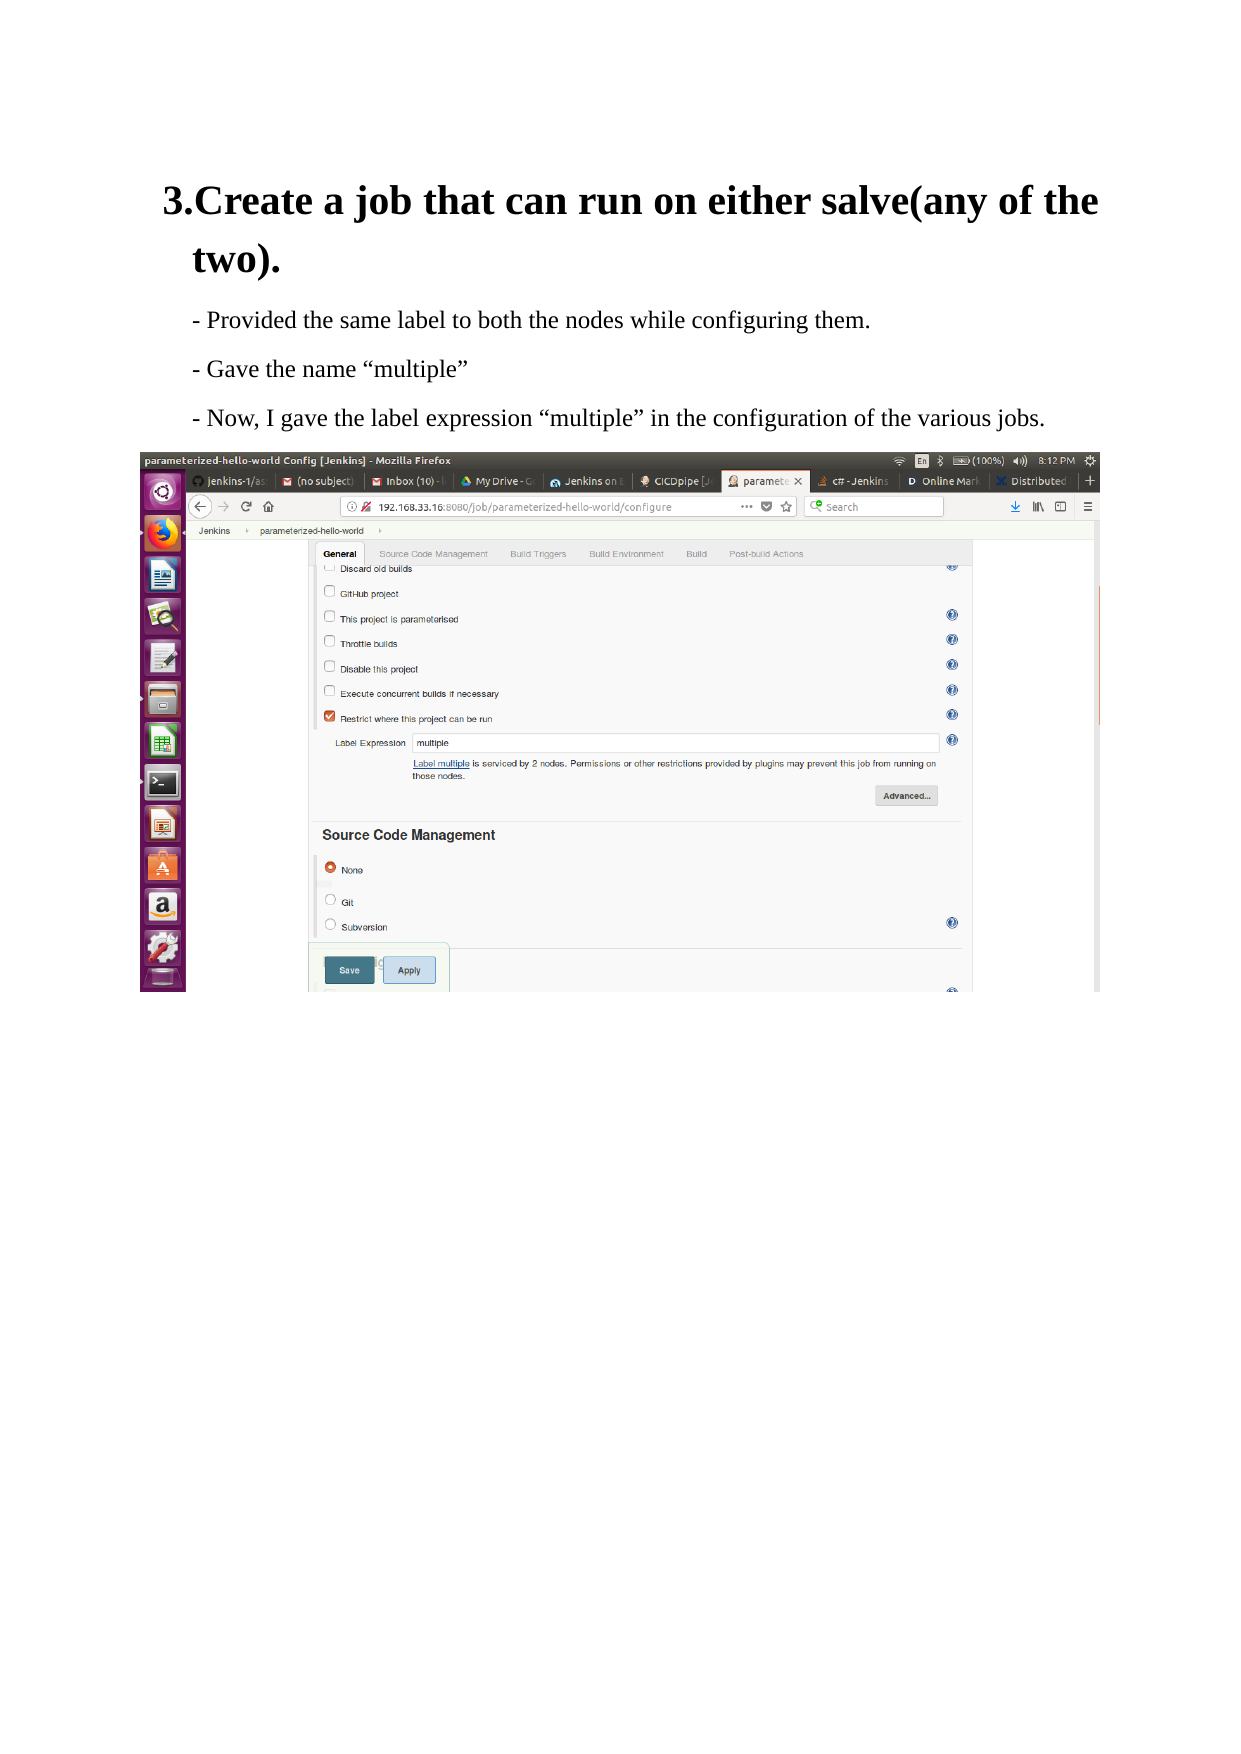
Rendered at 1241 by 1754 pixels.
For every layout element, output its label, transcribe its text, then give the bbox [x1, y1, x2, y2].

picture [140, 452, 1100, 992]
list Create a job that can run on either salve(any of the two). [162, 176, 1122, 281]
list - Gave the name “multiple” [162, 354, 1122, 383]
list - Provided the same label to both the nodes while configuring them. [162, 305, 1122, 334]
list - Now, I gave the label expression “multiple” in the configuration of the various jobs. [162, 403, 1122, 432]
